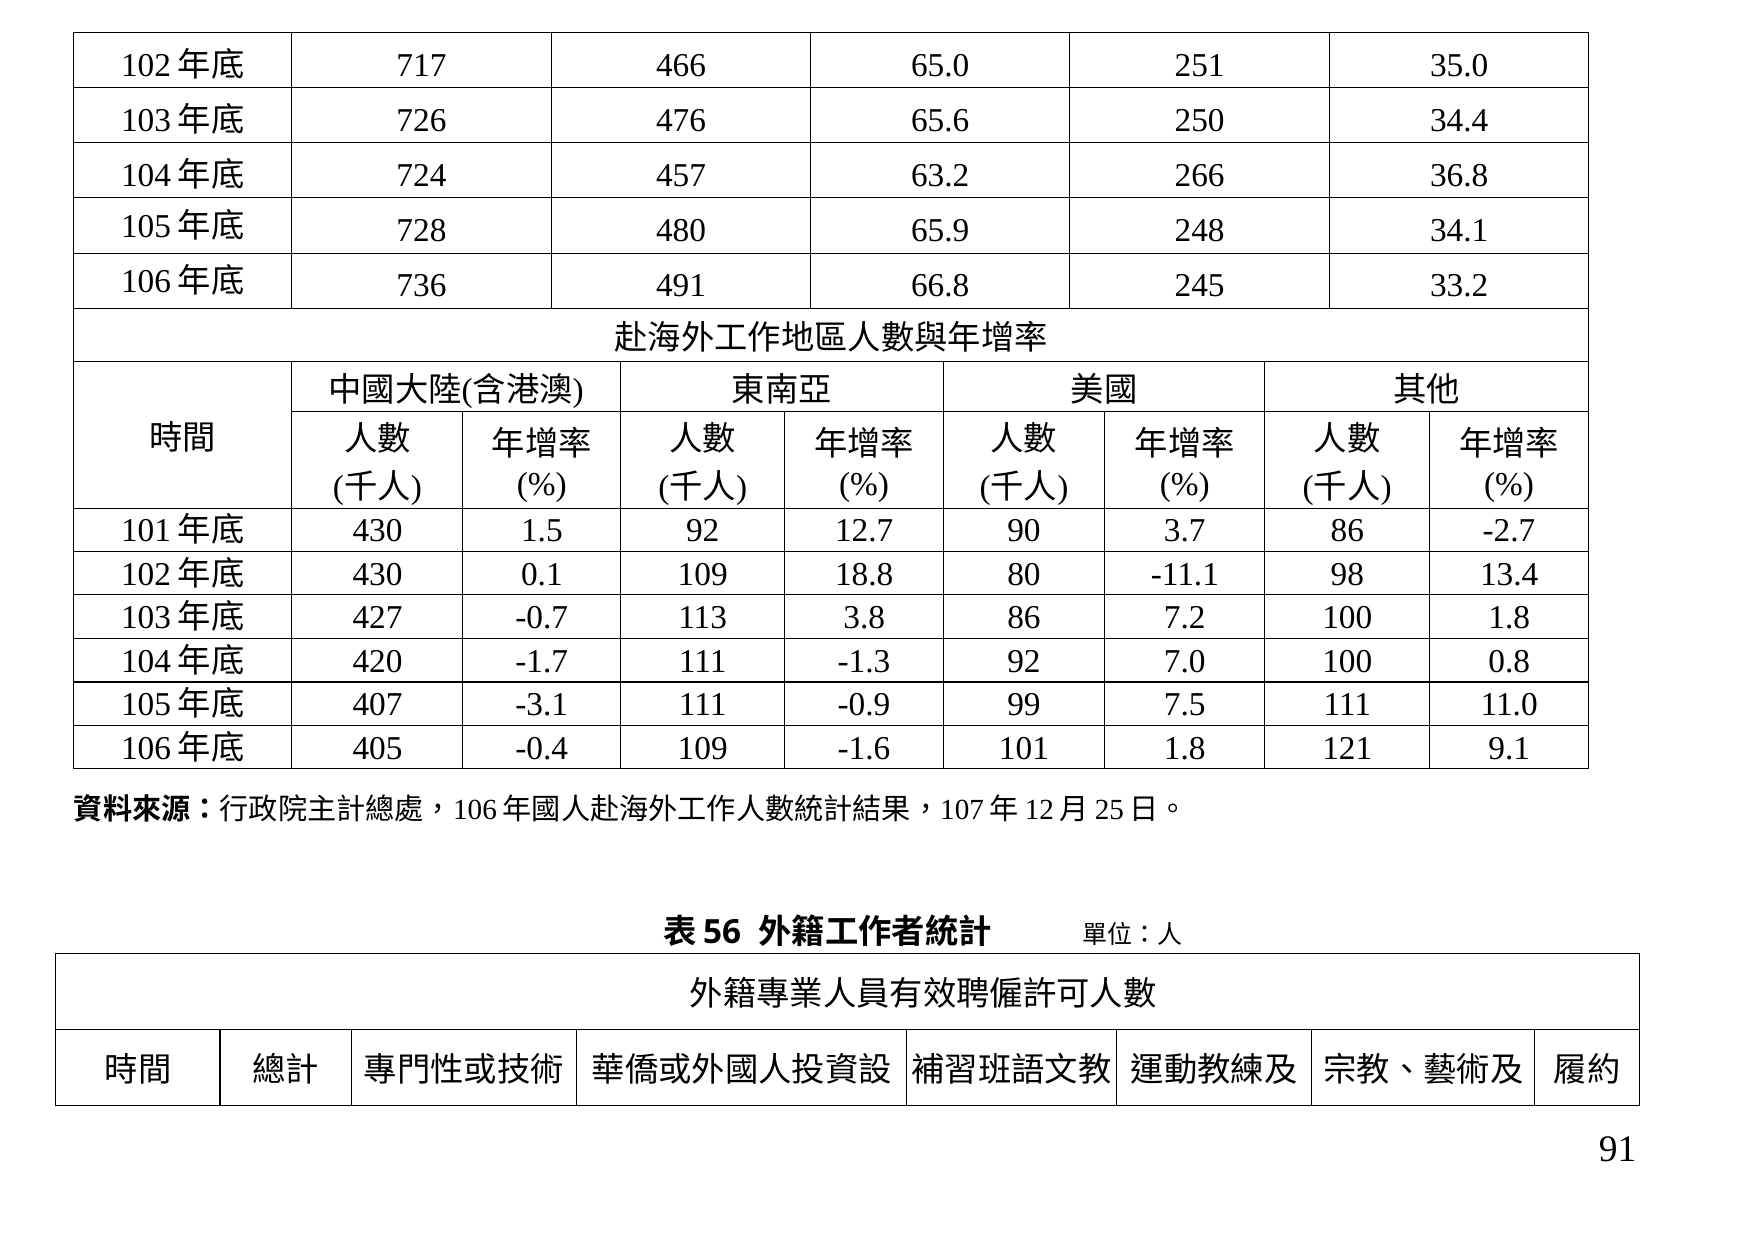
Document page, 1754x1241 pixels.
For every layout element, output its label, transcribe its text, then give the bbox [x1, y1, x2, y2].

table_cell 407 [292, 683, 462, 725]
table_cell -0.4 [463, 726, 620, 768]
table_cell 3.8 [785, 595, 943, 638]
table_cell 726 [292, 88, 551, 142]
table_cell 251 [1070, 33, 1329, 87]
table_cell 專門性或技術 [352, 1030, 576, 1105]
table_cell 人數 (千人) [292, 412, 462, 508]
table_cell 其他 [1265, 362, 1588, 411]
table_cell 補習班語文教 [907, 1030, 1116, 1105]
table_cell 420 [292, 639, 462, 681]
table_cell 18.8 [785, 552, 943, 594]
table_cell 99 [944, 683, 1104, 725]
table_cell 總計 [221, 1030, 351, 1105]
table_cell 736 [292, 254, 551, 308]
table_cell 100 [1265, 595, 1429, 638]
table_cell 427 [292, 595, 462, 638]
table_cell 赴海外工作地區人數與年增率 [74, 309, 1588, 361]
table_cell 80 [944, 552, 1104, 594]
table_cell 人數 (千人) [1265, 412, 1429, 508]
table_cell 年增率(%) [1430, 412, 1588, 508]
table_cell 宗教、藝術及 [1312, 1030, 1534, 1105]
table_cell 7.5 [1105, 683, 1264, 725]
table_cell 34.1 [1330, 198, 1588, 252]
table_cell 111 [621, 683, 784, 725]
table_header 外籍專業人員有效聘僱許可人數 [56, 954, 1639, 1029]
table_cell 1.5 [463, 509, 620, 551]
table_cell 3.7 [1105, 509, 1264, 551]
table_cell 7.2 [1105, 595, 1264, 638]
table_cell 113 [621, 595, 784, 638]
table_cell 457 [552, 143, 810, 197]
table_cell 11.0 [1430, 683, 1588, 725]
table_cell 111 [621, 639, 784, 681]
table_cell 92 [944, 639, 1104, 681]
table_cell 0.8 [1430, 639, 1588, 681]
table_cell 1.8 [1430, 595, 1588, 638]
table_cell 美國 [944, 362, 1264, 411]
table_cell 33.2 [1330, 254, 1588, 308]
table_cell 248 [1070, 198, 1329, 252]
table_cell 102年底 [74, 552, 291, 594]
table_cell 466 [552, 33, 810, 87]
table_cell 104年底 [74, 143, 291, 197]
table_cell -11.1 [1105, 552, 1264, 594]
table_cell 人數 (千人) [621, 412, 784, 508]
table_cell 13.4 [1430, 552, 1588, 594]
table_cell 250 [1070, 88, 1329, 142]
table_cell 101 [944, 726, 1104, 768]
table_cell 華僑或外國人投資設 [577, 1030, 906, 1105]
table_cell 245 [1070, 254, 1329, 308]
table_cell -2.7 [1430, 509, 1588, 551]
table_cell 491 [552, 254, 810, 308]
table_cell 年增率(%) [1105, 412, 1264, 508]
table_cell 人數 (千人) [944, 412, 1104, 508]
table_cell 年增率(%) [785, 412, 943, 508]
table_cell 106年底 [74, 254, 291, 308]
table_cell 運動教練及 [1117, 1030, 1311, 1105]
table_cell -0.9 [785, 683, 943, 725]
table_cell 430 [292, 509, 462, 551]
table_cell 65.9 [811, 198, 1069, 252]
subtitle 資料來源：行政院主計總處，106年國人赴海外工作人數統計結果，107年12月25日。 [59, 769, 1636, 844]
table_cell 103年底 [74, 88, 291, 142]
table_cell 480 [552, 198, 810, 252]
table_cell 101年底 [74, 509, 291, 551]
table_cell 104年底 [74, 639, 291, 681]
table_cell 109 [621, 726, 784, 768]
table_cell 111 [1265, 683, 1429, 725]
table_cell 105年底 [74, 683, 291, 725]
table_cell 12.7 [785, 509, 943, 551]
table_cell 時間 [74, 362, 291, 508]
table_cell 34.4 [1330, 88, 1588, 142]
table_cell 36.8 [1330, 143, 1588, 197]
table_cell 9.1 [1430, 726, 1588, 768]
table_cell 103年底 [74, 595, 291, 638]
table_cell 476 [552, 88, 810, 142]
table_cell 1.8 [1105, 726, 1264, 768]
table_cell 履約 [1535, 1030, 1639, 1105]
table_cell 121 [1265, 726, 1429, 768]
table_cell 266 [1070, 143, 1329, 197]
table_cell -0.7 [463, 595, 620, 638]
table_cell 65.0 [811, 33, 1069, 87]
table_cell 東南亞 [621, 362, 943, 411]
table_cell 724 [292, 143, 551, 197]
table_cell 106年底 [74, 726, 291, 768]
table_cell 109 [621, 552, 784, 594]
table_cell 0.1 [463, 552, 620, 594]
table_cell 92 [621, 509, 784, 551]
table_cell 105年底 [74, 198, 291, 252]
table_cell 430 [292, 552, 462, 594]
table_cell 86 [944, 595, 1104, 638]
table_cell -3.1 [463, 683, 620, 725]
table_cell 717 [292, 33, 551, 87]
text 表56 外籍工作者統計 單位：人 [59, 904, 1636, 953]
table_cell 100 [1265, 639, 1429, 681]
table_cell 728 [292, 198, 551, 252]
table_cell 86 [1265, 509, 1429, 551]
table_cell 63.2 [811, 143, 1069, 197]
table_cell 年增率(%) [463, 412, 620, 508]
table_cell 90 [944, 509, 1104, 551]
table_cell 65.6 [811, 88, 1069, 142]
table_cell 66.8 [811, 254, 1069, 308]
table_cell 35.0 [1330, 33, 1588, 87]
table_cell 中國大陸(含港澳) [292, 362, 620, 411]
table_cell -1.3 [785, 639, 943, 681]
table_cell 時間 [56, 1030, 219, 1105]
table_cell 405 [292, 726, 462, 768]
table_cell -1.6 [785, 726, 943, 768]
table_cell 102年底 [74, 33, 291, 87]
table_cell 7.0 [1105, 639, 1264, 681]
table_cell -1.7 [463, 639, 620, 681]
table_cell 98 [1265, 552, 1429, 594]
